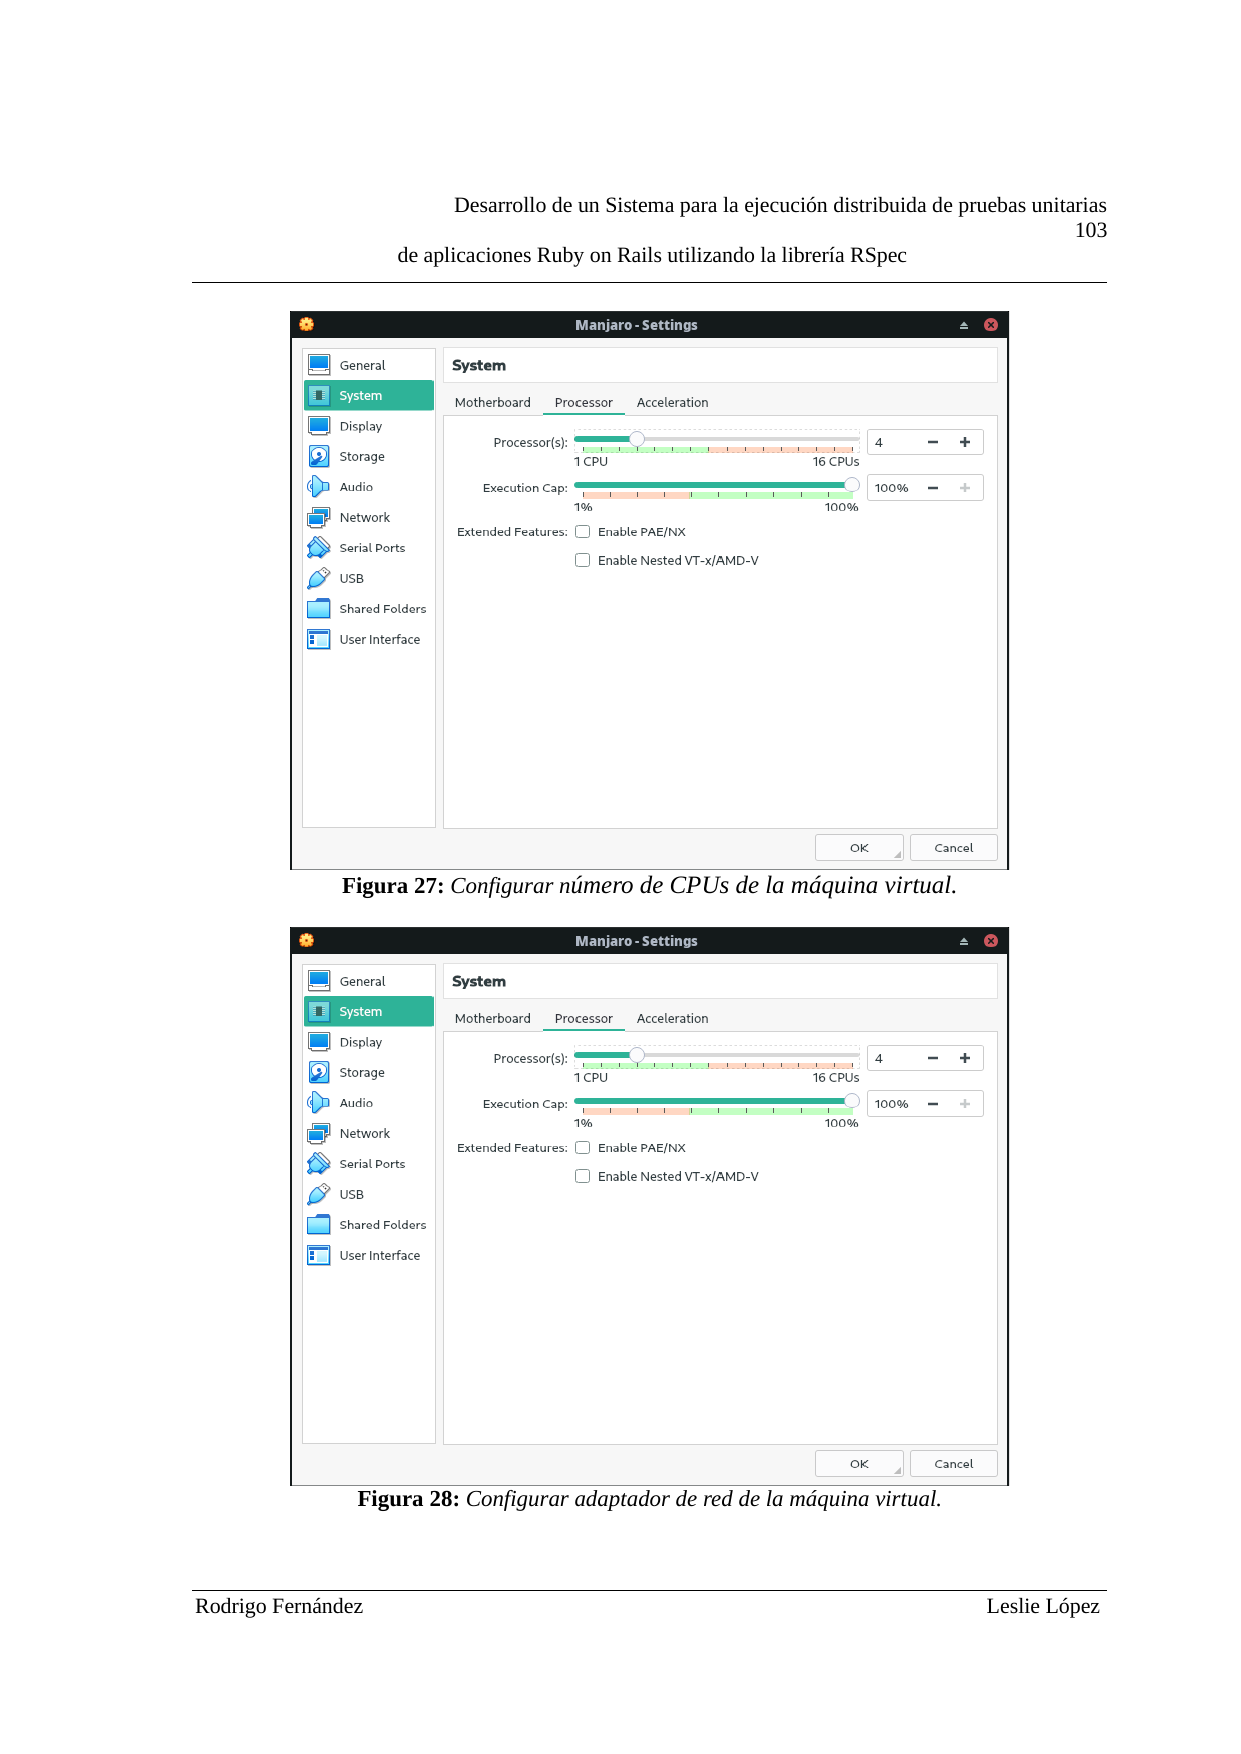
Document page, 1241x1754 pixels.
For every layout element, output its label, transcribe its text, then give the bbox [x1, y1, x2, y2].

text Figura 28: Configurar adaptador de red de la máquina virtual. [290, 1486, 1009, 1512]
picture [290, 927, 1010, 1486]
text Figura 27: Configurar número de CPUs de la máquina virtual. [290, 870, 1009, 898]
picture [290, 311, 1010, 870]
